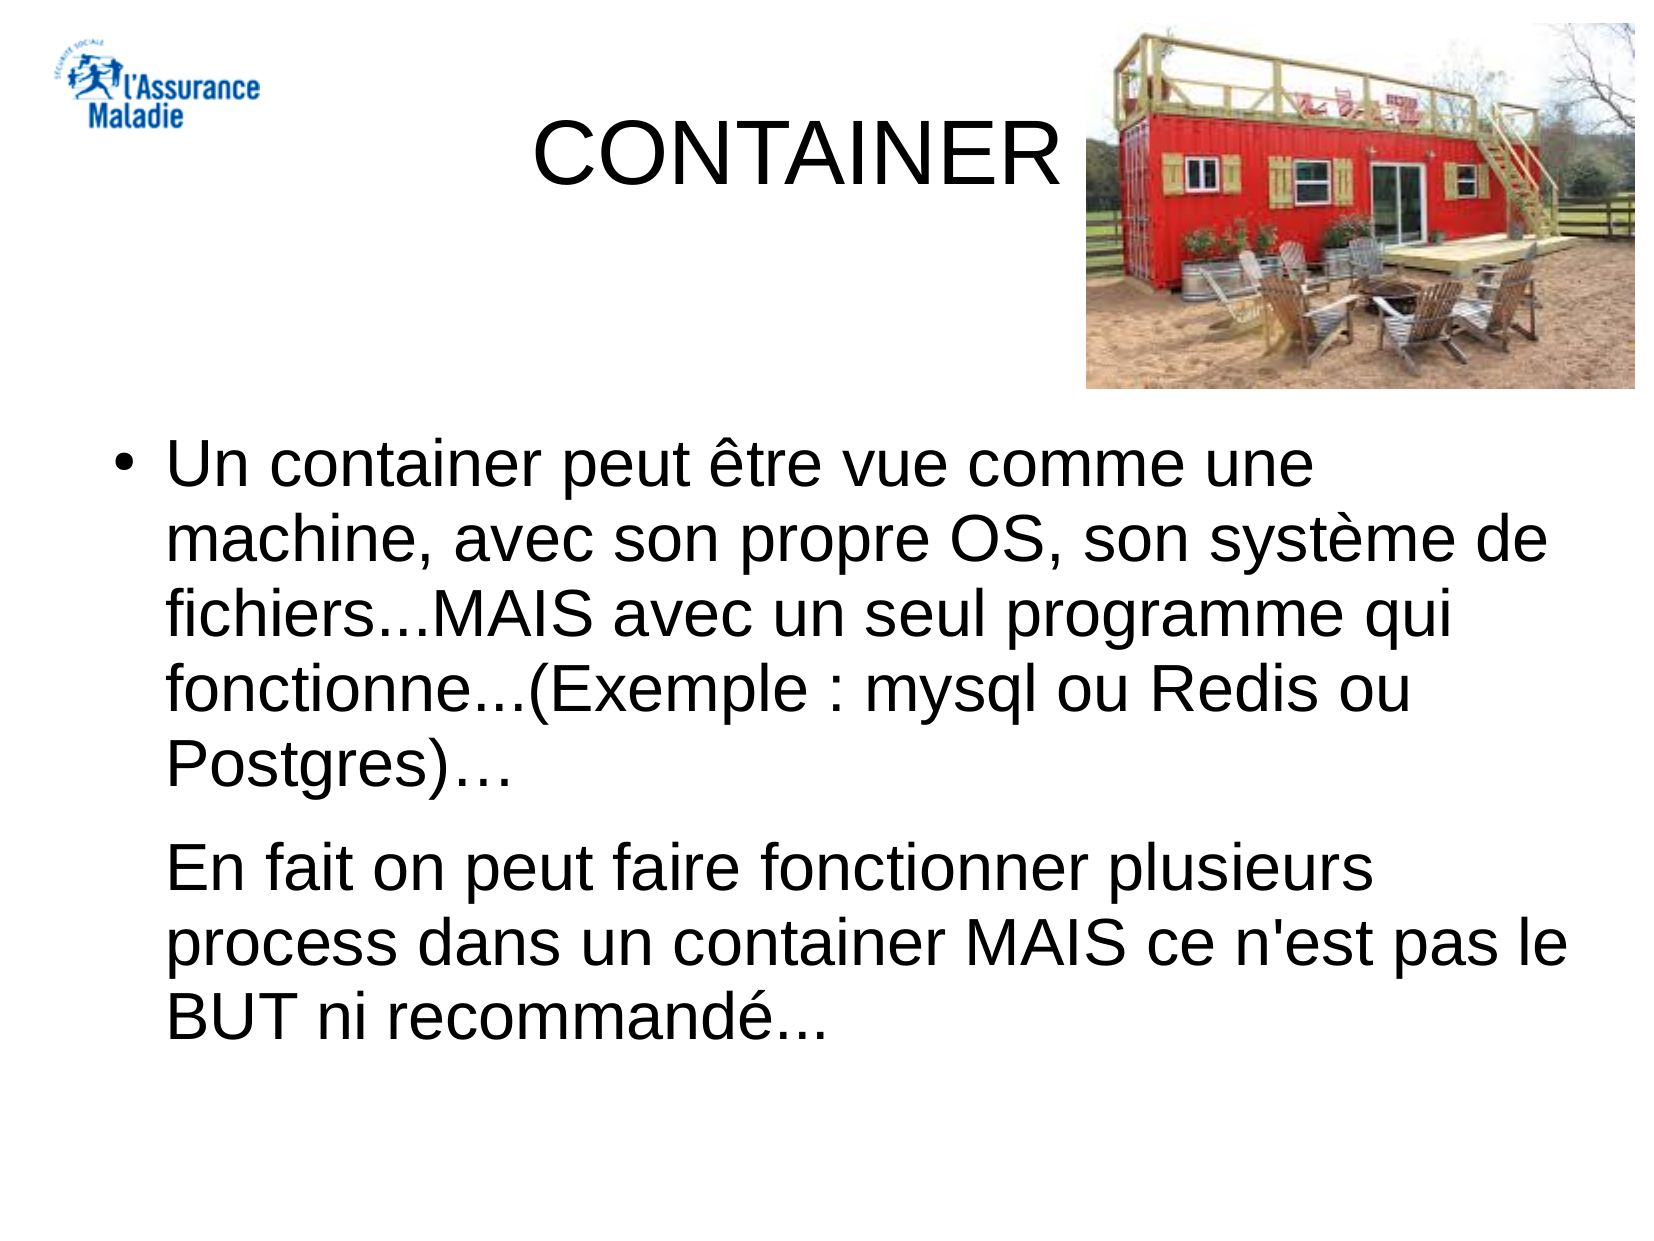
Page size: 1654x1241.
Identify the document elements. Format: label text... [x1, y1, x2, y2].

title CONTAINER [82, 49, 1086, 257]
picture [1086, 23, 1635, 389]
picture [33, 35, 260, 130]
list Un container peut être vue comme une machine, avec son propre OS, son système de fichiers...MAIS avec un seul programme qui fonctionne...(Exemple : mysql ou Redis ou Postgres)… En fait on peut faire fonctionner plusieurs process dans un container MAIS ce n'est pas le BUT ni recommandé... [94, 426, 1583, 1146]
